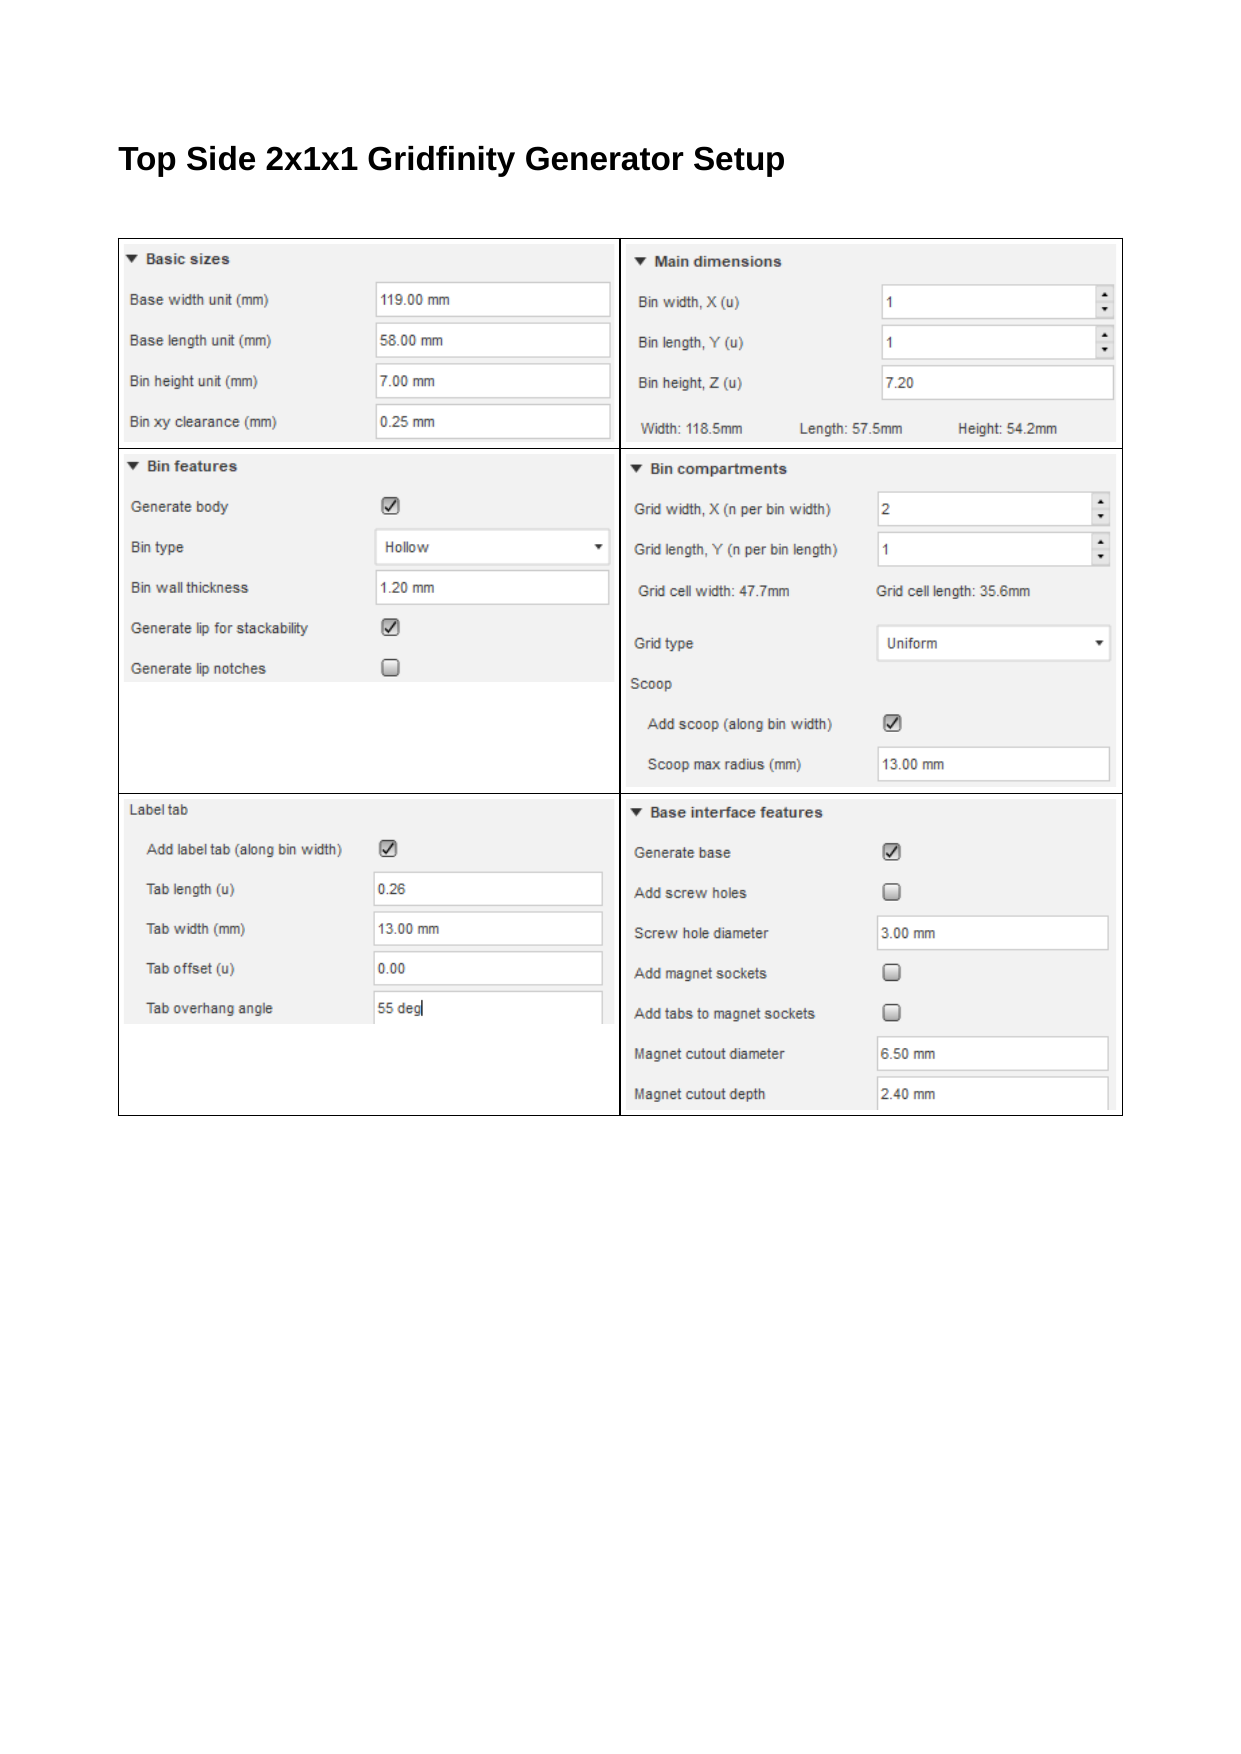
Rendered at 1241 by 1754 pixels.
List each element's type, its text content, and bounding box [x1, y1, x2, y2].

table_header [621, 239, 1122, 448]
table_header [119, 239, 619, 448]
table_cell [621, 794, 1122, 1115]
table_cell [119, 449, 619, 792]
picture [625, 454, 1117, 787]
picture [123, 244, 615, 442]
picture [123, 799, 615, 1024]
picture [625, 244, 1117, 442]
table_cell [621, 449, 1122, 792]
picture [123, 454, 615, 682]
subtitle Top Side 2x1x1 Gridfinity Generator Setup [118, 139, 1122, 177]
table_cell [119, 794, 619, 1115]
picture [625, 799, 1117, 1110]
